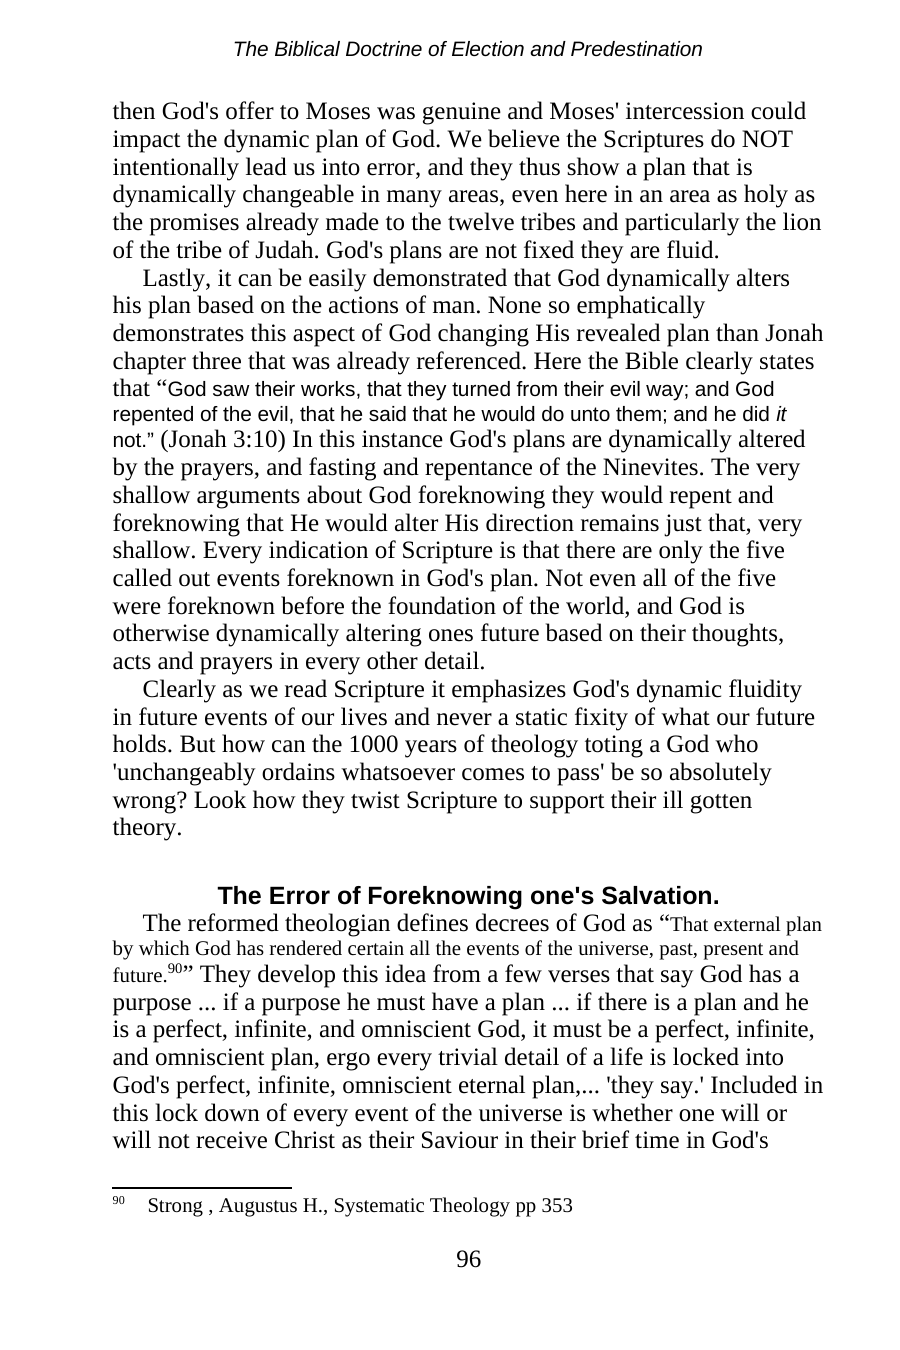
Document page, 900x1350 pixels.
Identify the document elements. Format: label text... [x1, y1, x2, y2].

text Strong , Augustus H., Systematic Theology pp 353 [112, 1194, 825, 1217]
subtitle The Error of Foreknowing one's Salvation. [112, 881, 825, 909]
text Lastly, it can be easily demonstrated that God dynamically alters his plan based on the actions of man. None so emphatically demonstrates this aspect of God changing His revealed plan than Jonah chapter three that was already referenced. Here the Bible clearly states that “God saw their works, that they turned from their evil way; and God repented of the evil, that he said that he would do unto them; and he did it not.” (Jonah 3:10) In this instance God's plans are dynamically altered by the prayers, and fasting and repentance of the Ninevites. The very shallow arguments about God foreknowing they would repent and foreknowing that He would alter His direction remains just that, very shallow. Every indication of Scripture is that there are only the five called out events foreknown in God's plan. Not even all of the five were foreknown before the foundation of the world, and God is otherwise dynamically altering ones future based on their thoughts, acts and prayers in every other detail. [112, 264, 825, 675]
text then God's offer to Moses was genuine and Moses' intercession could impact the dynamic plan of God. We believe the Scriptures do NOT intentionally lead us into error, and they thus show a plan that is dynamically changeable in many areas, even here in an area as holy as the promises already made to the twelve tribes and particularly the lion of the tribe of Judah. God's plans are not fixed they are fluid. [112, 97, 825, 264]
text Clearly as we read Scripture it emphasizes God's dynamic fluidity in future events of our lives and never a static fixity of what our future holds. But how can the 1000 years of theology toting a God who 'unchangeably ordains whatsoever comes to pass' be so absolutely wrong? Look how they twist Scripture to support their ill gotten theory. [112, 675, 825, 841]
text The reformed theologian defines decrees of God as “That external plan by which God has rendered certain all the events of the universe, past, present and future.” They develop this idea from a few verses that say God has a purpose ... if a purpose he must have a plan ... if there is a plan and he is a perfect, infinite, and omniscient God, it must be a perfect, infinite, and omniscient plan, ergo every trivial detail of a life is locked into God's perfect, infinite, omniscient eternal plan,... 'they say.' Included in this lock down of every event of the universe is whether one will or will not receive Christ as their Saviour in their brief time in God's [112, 909, 825, 1154]
